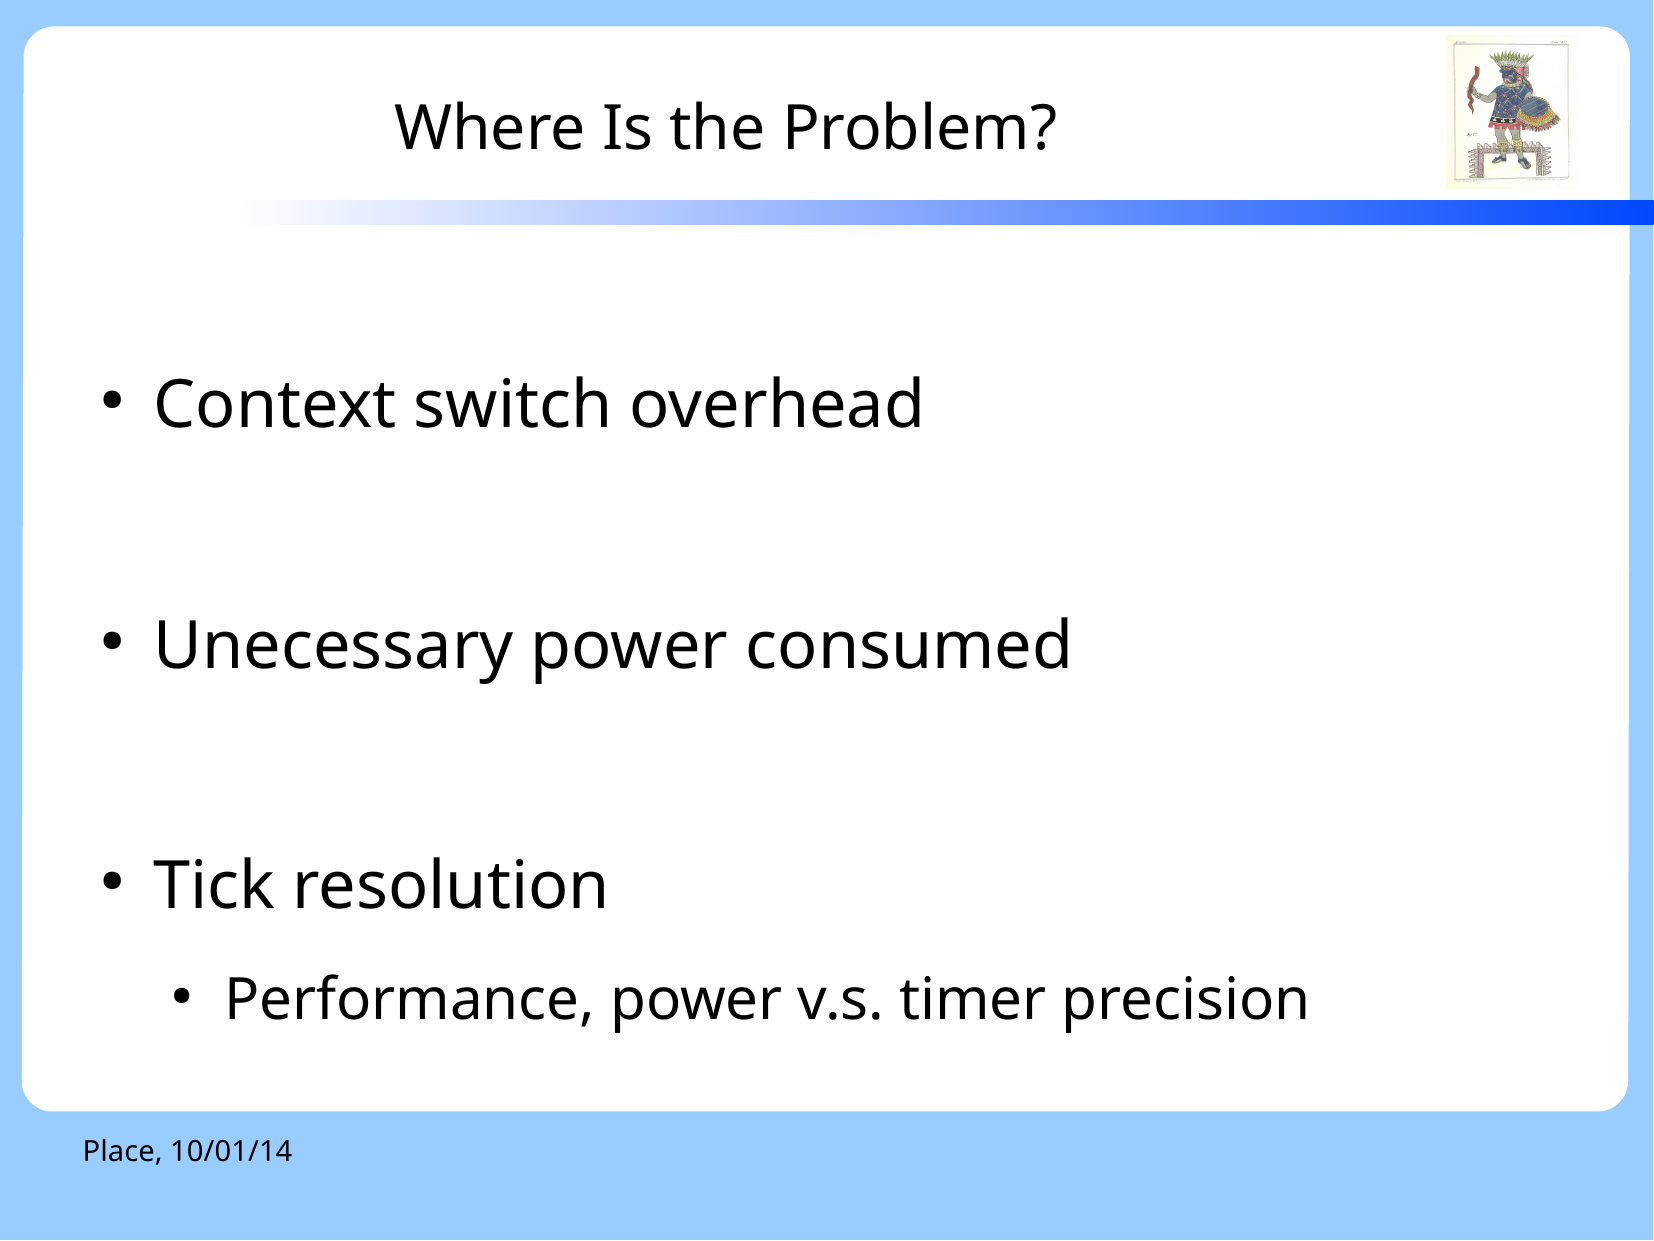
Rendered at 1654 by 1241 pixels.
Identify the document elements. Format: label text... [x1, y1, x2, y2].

picture [1446, 35, 1577, 189]
list Context switch overhead Unecessary power consumed Tick resolution Performance, power v.s. timer precision [82, 236, 1571, 1055]
title Where Is the Problem? [82, 49, 1371, 201]
